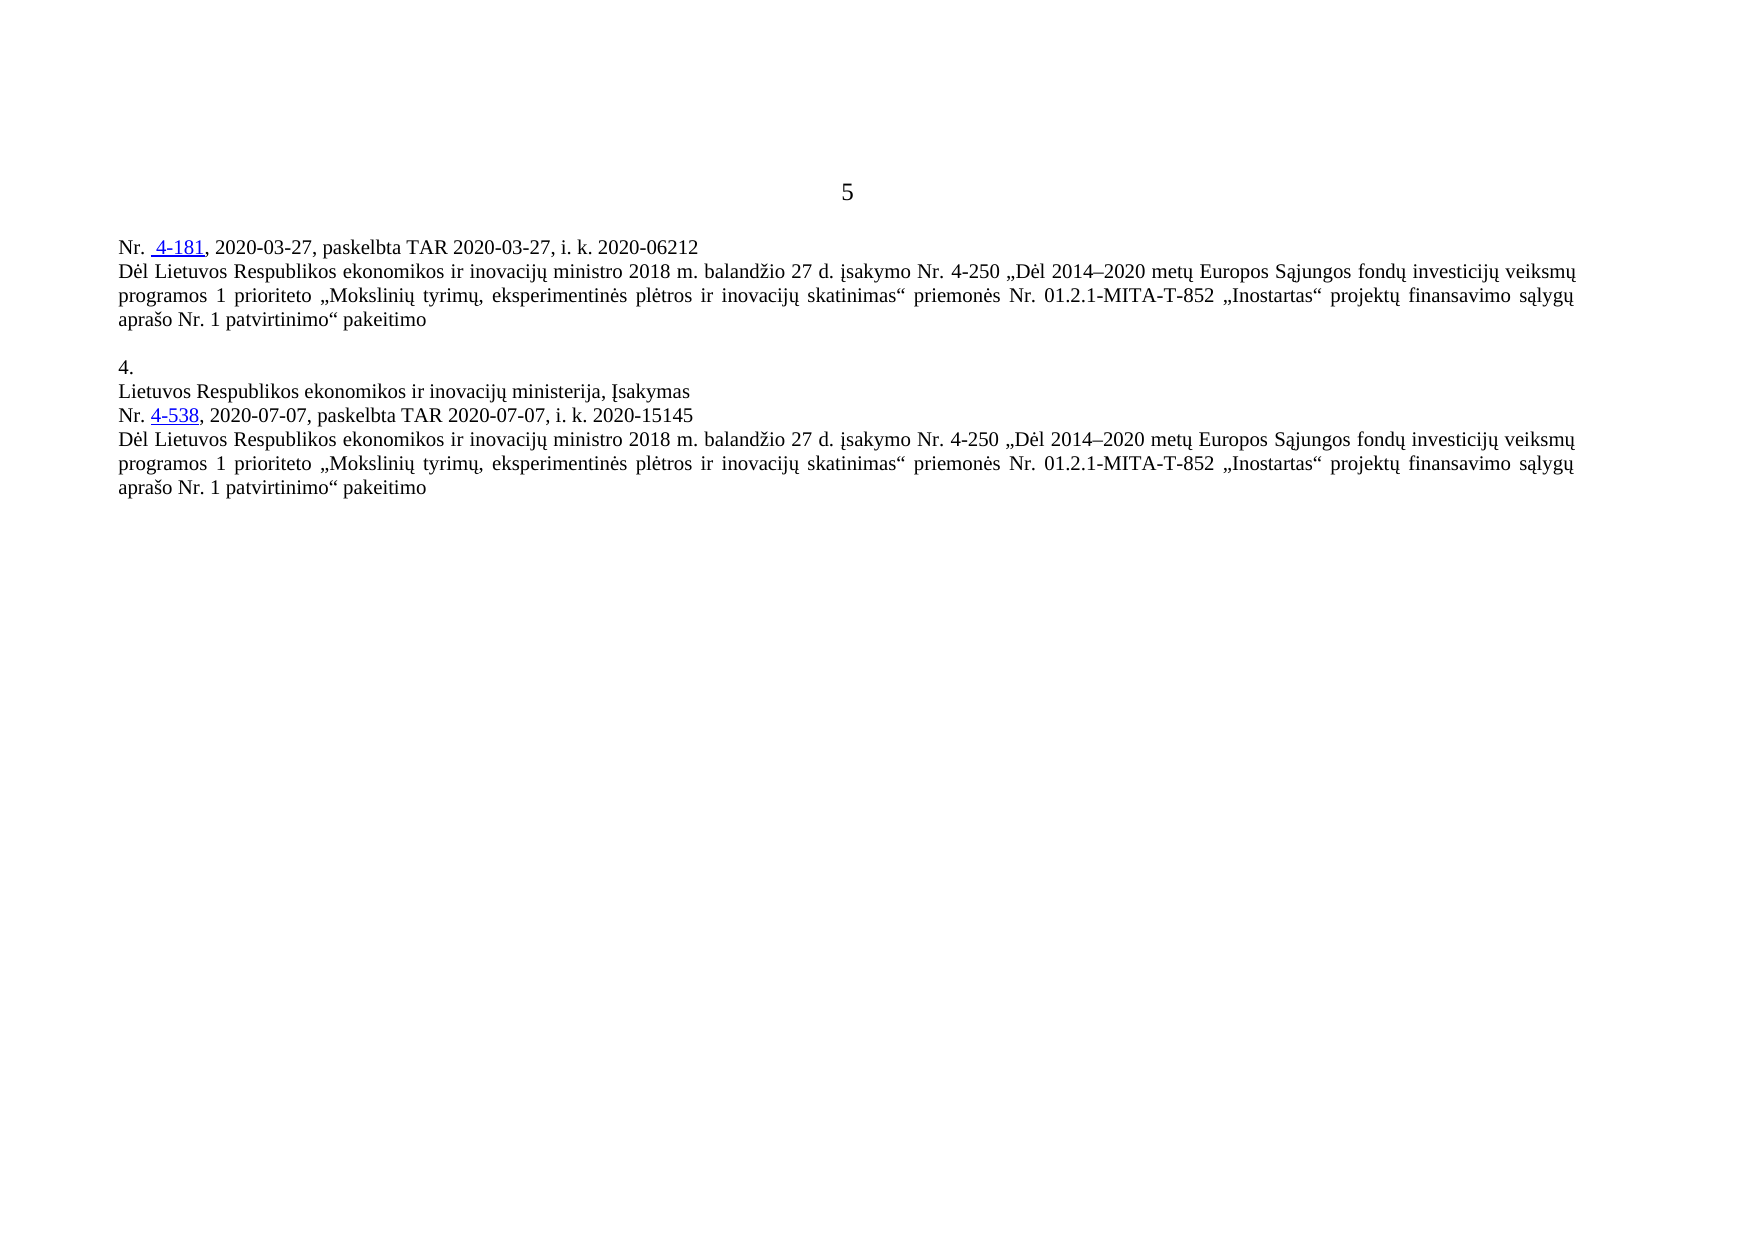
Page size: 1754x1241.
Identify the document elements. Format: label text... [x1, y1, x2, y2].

text Nr. 4-181, 2020-03-27, paskelbta TAR 2020-03-27, i. k. 2020-06212 [118, 235, 1577, 259]
text Dėl Lietuvos Respublikos ekonomikos ir inovacijų ministro 2018 m. balandžio 27 d. įsakymo Nr. 4-250 „Dėl 2014–2020 metų Europos Sąjungos fondų investicijų veiksmų programos 1 prioriteto „Mokslinių tyrimų, eksperimentinės plėtros ir inovacijų skatinimas“ priemonės Nr. 01.2.1-MITA-T-852 „Inostartas“ projektų finansavimo sąlygų aprašo Nr. 1 patvirtinimo“ pakeitimo [118, 259, 1577, 331]
text Nr. 4-538, 2020-07-07, paskelbta TAR 2020-07-07, i. k. 2020-15145 [118, 403, 1577, 427]
text Dėl Lietuvos Respublikos ekonomikos ir inovacijų ministro 2018 m. balandžio 27 d. įsakymo Nr. 4-250 „Dėl 2014–2020 metų Europos Sąjungos fondų investicijų veiksmų programos 1 prioriteto „Mokslinių tyrimų, eksperimentinės plėtros ir inovacijų skatinimas“ priemonės Nr. 01.2.1-MITA-T-852 „Inostartas“ projektų finansavimo sąlygų aprašo Nr. 1 patvirtinimo“ pakeitimo [118, 427, 1577, 499]
text Lietuvos Respublikos ekonomikos ir inovacijų ministerija, Įsakymas [118, 379, 1577, 403]
text 4. [118, 355, 1577, 379]
